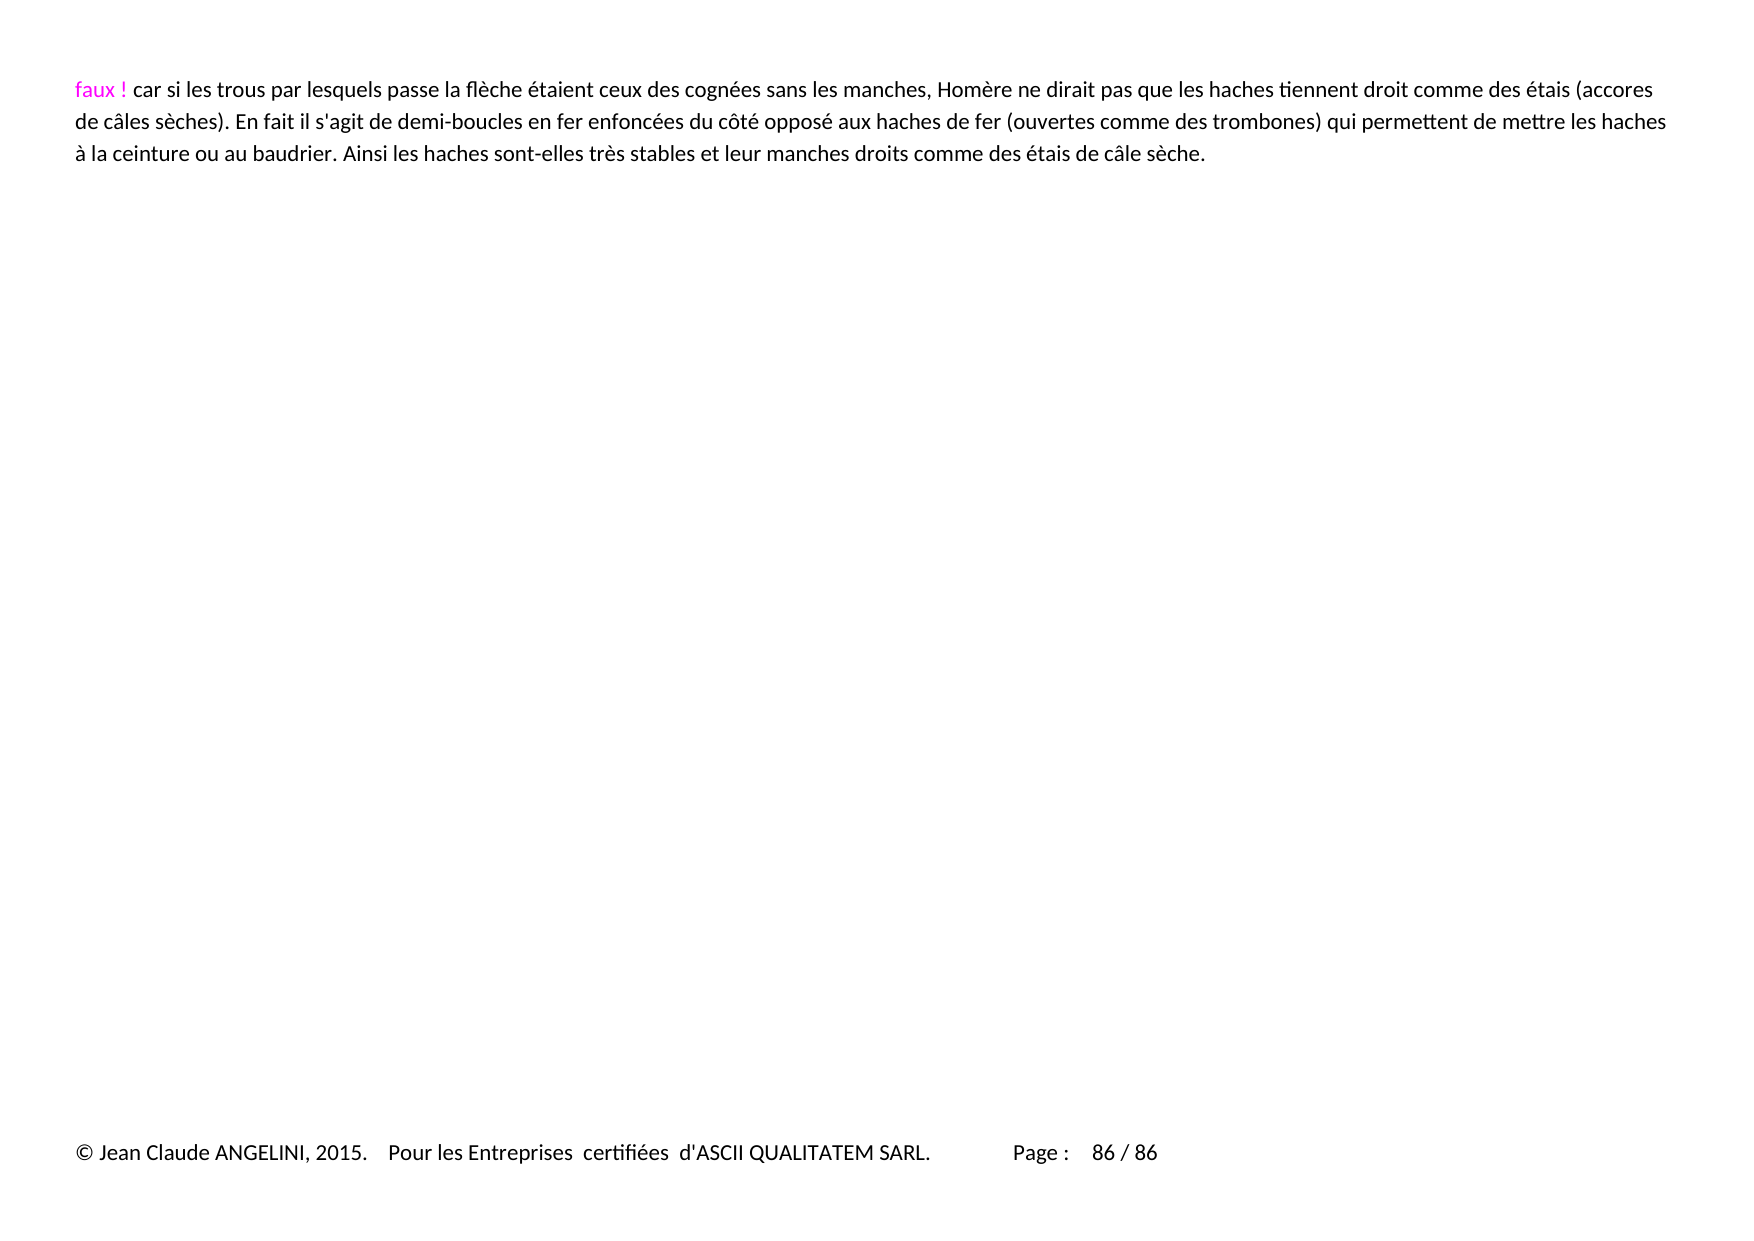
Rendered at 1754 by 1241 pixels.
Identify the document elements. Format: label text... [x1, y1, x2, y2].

text faux ! car si les trous par lesquels passe la flèche étaient ceux des cognées sans les manches, Homère ne dirait pas que les haches tiennent droit comme des étais (accores de câles sèches). En fait il s'agit de demi-boucles en fer enfoncées du côté opposé aux haches de fer (ouvertes comme des trombones) qui permettent de mettre les haches à la ceinture ou au baudrier. Ainsi les haches sont-elles très stables et leur manches droits comme des étais de câle sèche. [75, 75, 1679, 167]
